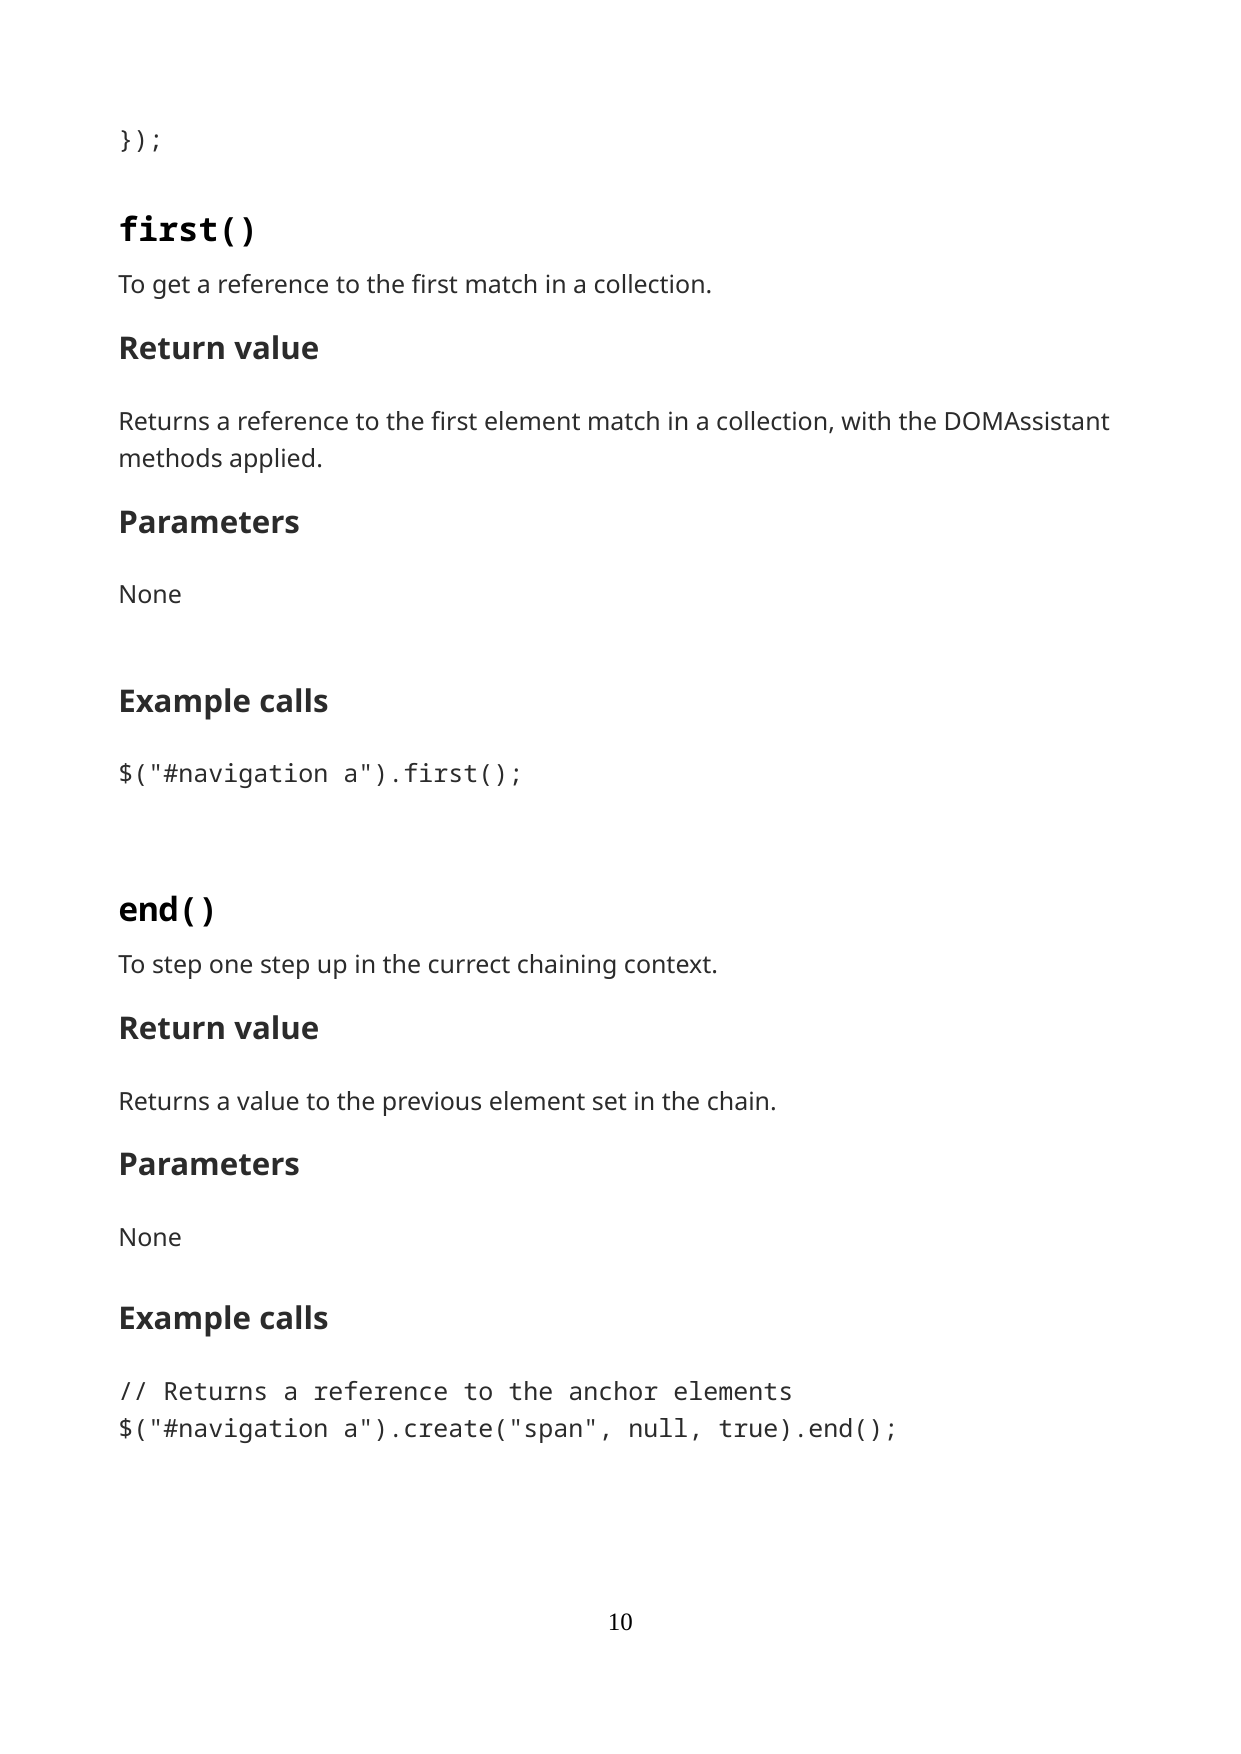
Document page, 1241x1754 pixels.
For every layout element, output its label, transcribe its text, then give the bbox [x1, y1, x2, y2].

subtitle end() [118, 840, 1122, 931]
text None [118, 1216, 1122, 1254]
text Example calls [118, 1254, 1122, 1339]
text Returns a reference to the first element match in a collection, with the DOMAssistant methods applied. [118, 400, 1122, 475]
text Return value [118, 326, 1122, 369]
text Parameters [118, 500, 1122, 542]
text To get a reference to the first match in a collection. [118, 263, 1122, 301]
text Return value [118, 1006, 1122, 1049]
text }); [118, 118, 1122, 156]
text None [118, 574, 1122, 611]
text // Returns a reference to the anchor elements $("#navigation a").create("span", null, true).end(); [118, 1370, 1122, 1445]
text $("#navigation a").first(); [118, 753, 1122, 790]
text Parameters [118, 1142, 1122, 1185]
text Example calls [118, 636, 1122, 721]
subtitle first() [118, 206, 1122, 251]
text Returns a value to the previous element set in the chain. [118, 1080, 1122, 1117]
text To step one step up in the currect chaining context. [118, 943, 1122, 981]
